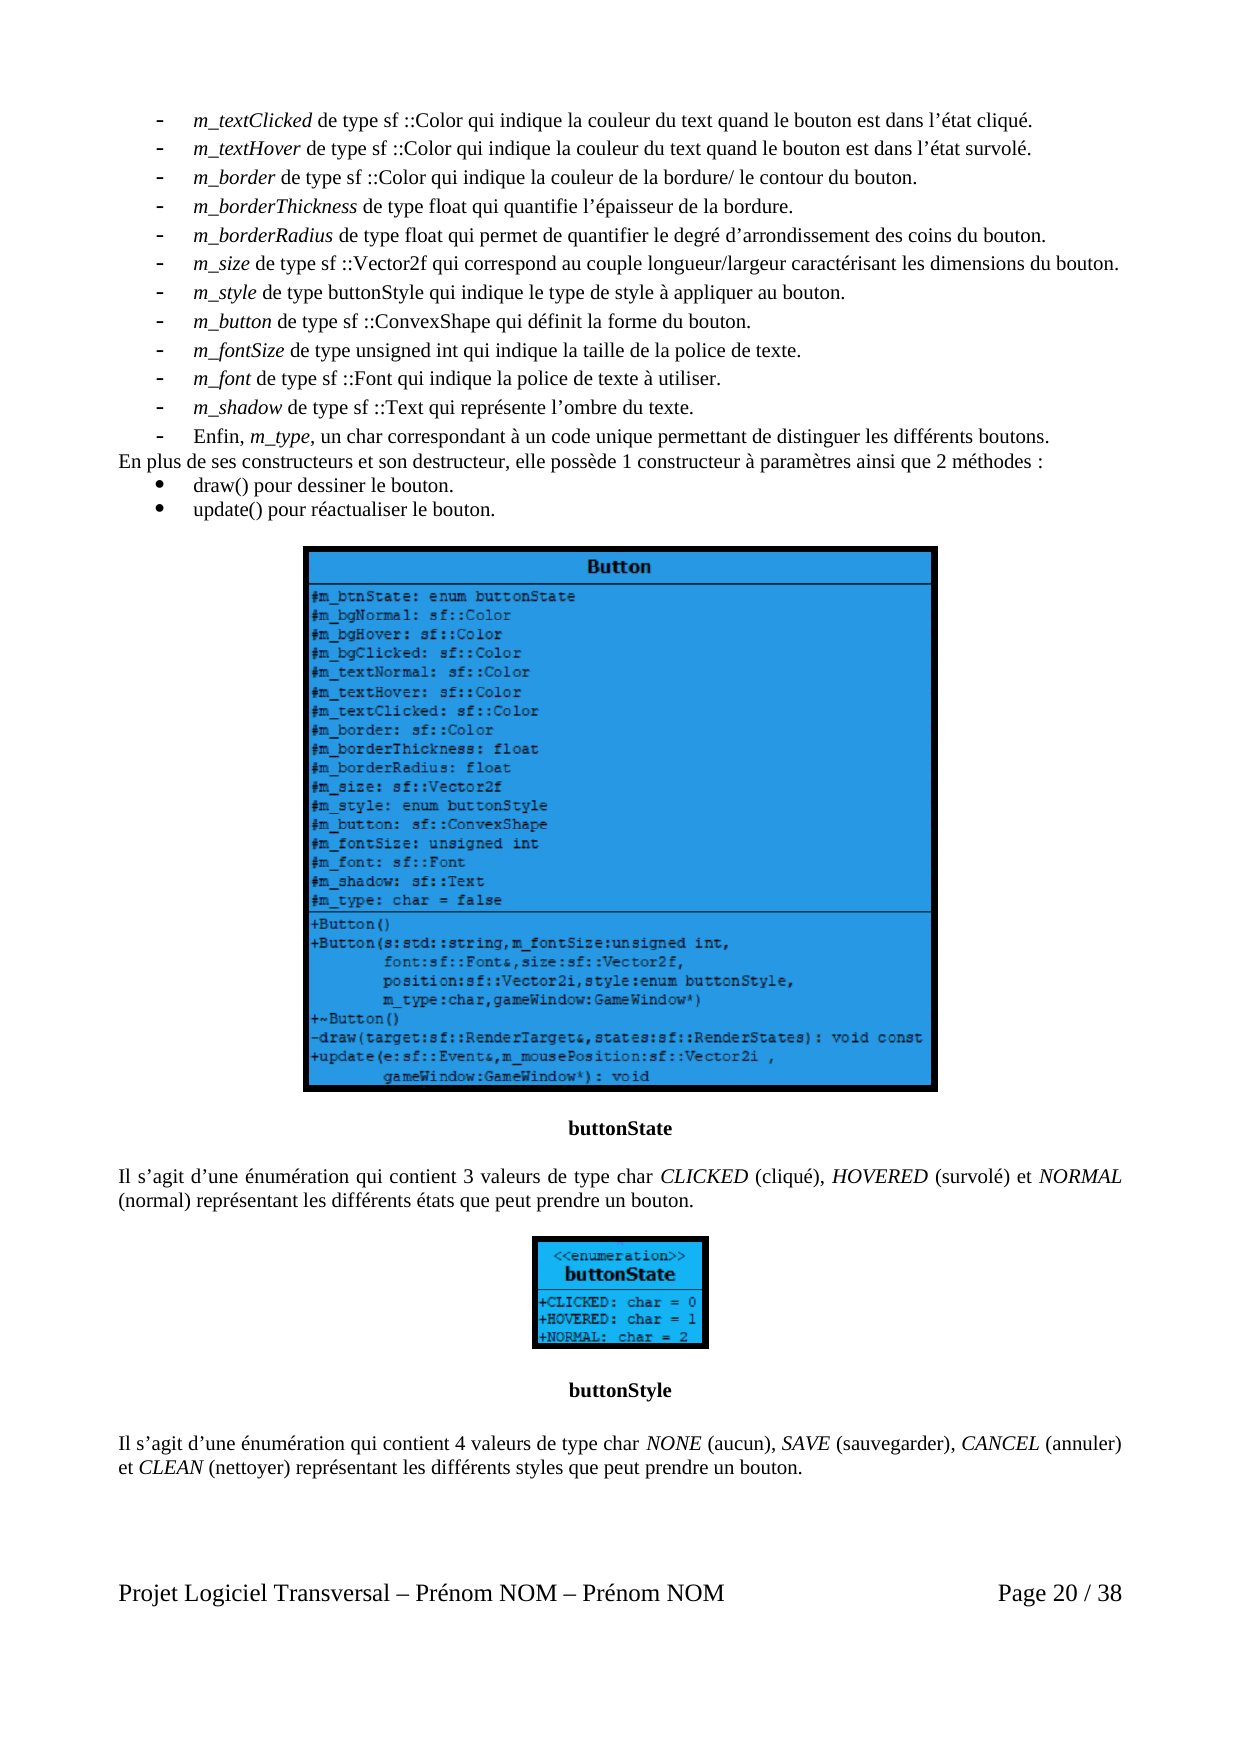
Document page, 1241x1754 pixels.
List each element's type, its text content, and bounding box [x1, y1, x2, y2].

list update() pour réactualiser le bouton. [156, 497, 1122, 522]
list m_borderRadius de type float qui permet de quantifier le degré d’arrondissement des coins du bouton. [156, 219, 1122, 247]
list m_style de type buttonStyle qui indique le type de style à appliquer au bouton. [156, 276, 1122, 305]
list Enfin, m_type, un char correspondant à un code unique permettant de distinguer les différents boutons. [156, 420, 1122, 449]
list m_fontSize de type unsigned int qui indique la taille de la police de texte. [156, 334, 1122, 362]
text buttonStyle [118, 1378, 1122, 1402]
list m_font de type sf ::Font qui indique la police de texte à utiliser. [156, 362, 1122, 391]
list m_textClicked de type sf ::Color qui indique la couleur du text quand le bouton est dans l’état cliqué. [156, 104, 1122, 132]
text Il s’agit d’une énumération qui contient 4 valeurs de type char NONE (aucun), SAVE (sauvegarder), CANCEL (annuler) et CLEAN (nettoyer) représentant les différents styles que peut prendre un bouton. [118, 1431, 1122, 1479]
list m_borderThickness de type float qui quantifie l’épaisseur de la bordure. [156, 190, 1122, 219]
list m_border de type sf ::Color qui indique la couleur de la bordure/ le contour du bouton. [156, 161, 1122, 190]
list m_shadow de type sf ::Text qui représente l’ombre du texte. [156, 391, 1122, 420]
text buttonState [118, 1116, 1122, 1140]
text Il s’agit d’une énumération qui contient 3 valeurs de type char CLICKED (cliqué), HOVERED (survolé) et NORMAL (normal) représentant les différents états que peut prendre un bouton. [118, 1164, 1122, 1212]
list m_textHover de type sf ::Color qui indique la couleur du text quand le bouton est dans l’état survolé. [156, 132, 1122, 161]
list draw() pour dessiner le bouton. [156, 473, 1122, 497]
list m_size de type sf ::Vector2f qui correspond au couple longueur/largeur caractérisant les dimensions du bouton. [156, 247, 1122, 276]
text En plus de ses constructeurs et son destructeur, elle possède 1 constructeur à paramètres ainsi que 2 méthodes : [118, 449, 1122, 473]
list m_button de type sf ::ConvexShape qui définit la forme du bouton. [156, 305, 1122, 334]
